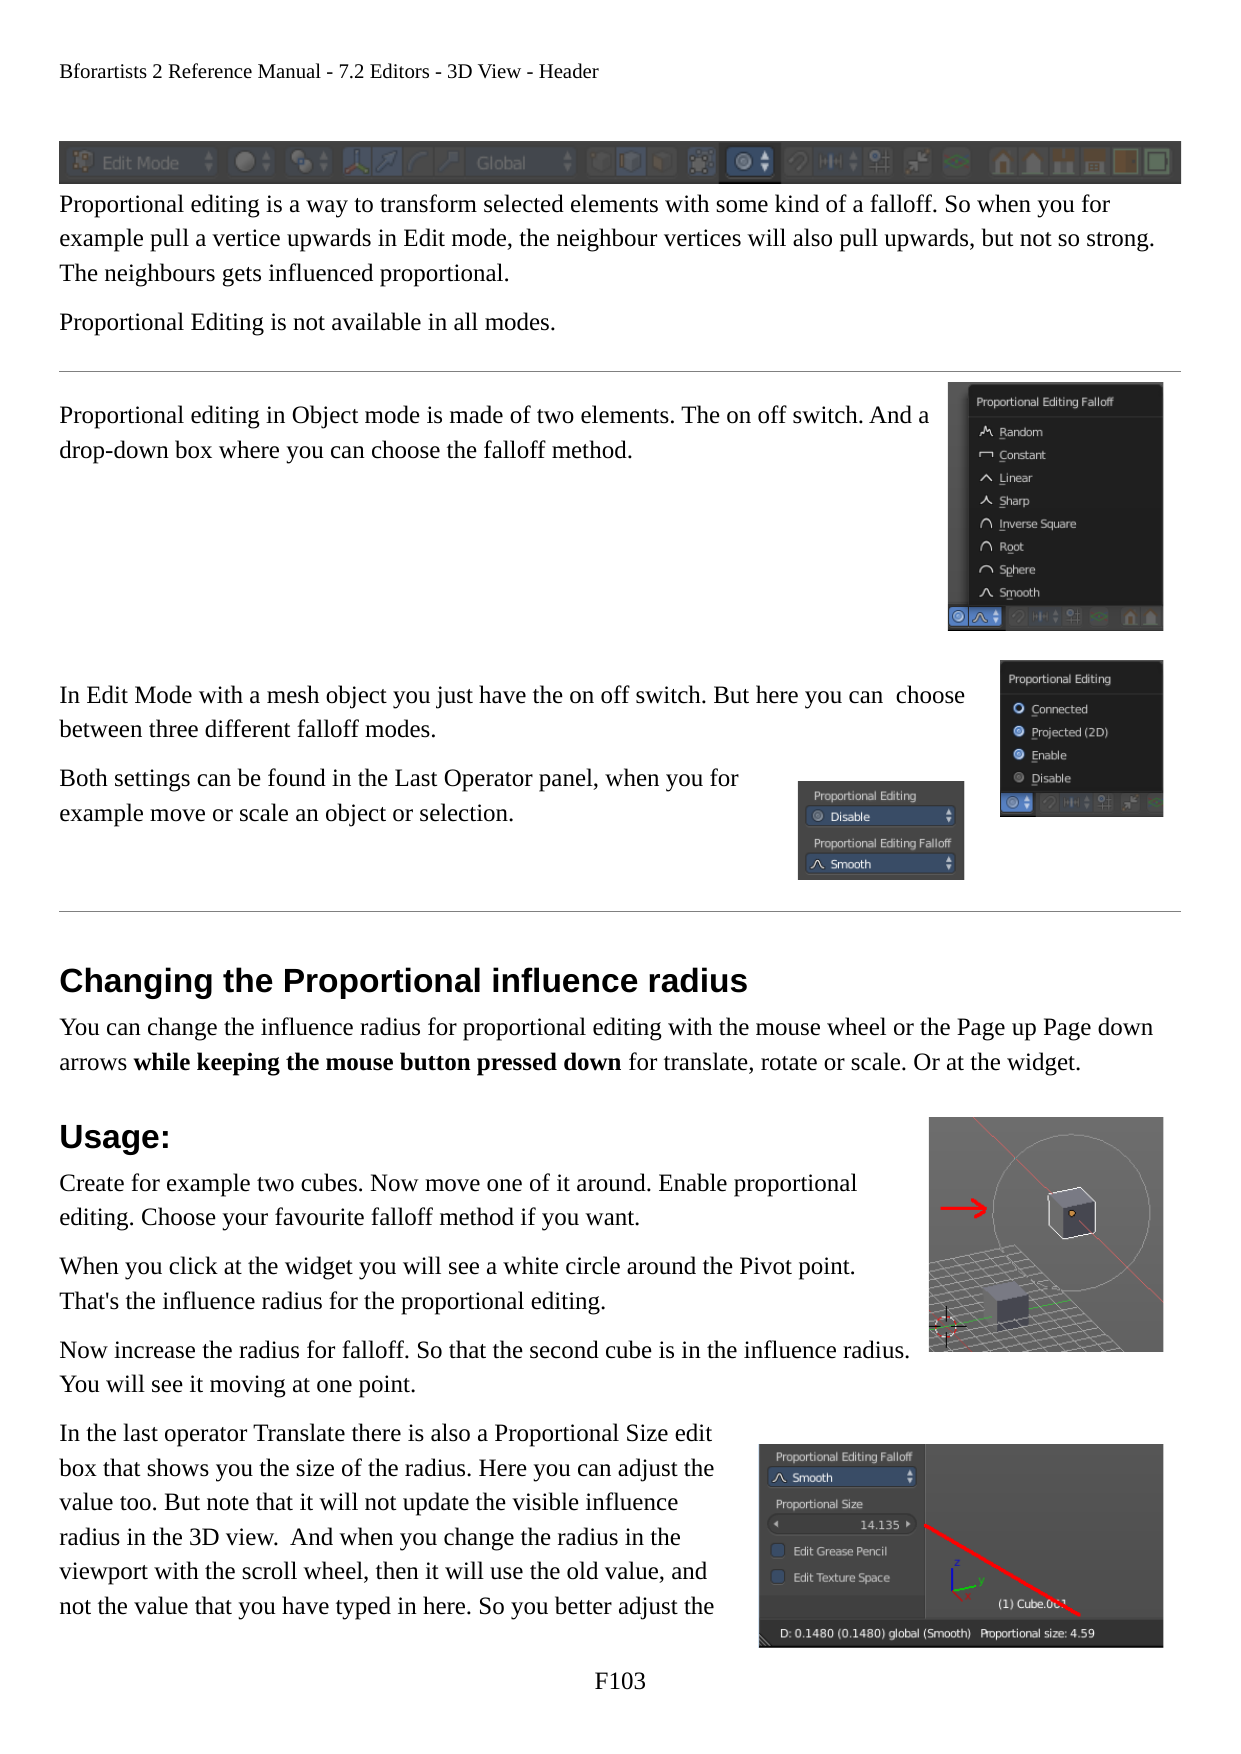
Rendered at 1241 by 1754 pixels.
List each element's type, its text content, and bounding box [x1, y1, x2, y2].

text Create for example two cubes. Now move one of it around. Enable proportional editing. Choose your favourite falloff method if you want. [59, 1168, 928, 1231]
picture [797, 781, 965, 880]
picture [758, 1444, 1164, 1648]
text Now increase the radius for falloff. So that the second cube is in the influence radius. You will see it moving at one point. [59, 1335, 1181, 1398]
text When you click at the widget you will see a white circle around the Pivot point. That's the influence radius for the proportional editing. [59, 1251, 928, 1314]
text In Edit Mode with a mesh object you just have the on off switch. But here you can choose between three different falloff modes. [59, 680, 1000, 743]
text In the last operator Translate there is also a Proportional Size edit box that shows you the size of the radius. Here you can adjust the value too. But note that it will not update the visible influence radius in the 3D view. And when you change the radius in the viewport with the scroll wheel, then it will use the old value, and not the value that you have typed in here. So you better adjust the [59, 1418, 1181, 1619]
picture [59, 141, 1182, 184]
text Proportional Editing is not available in all modes. [59, 307, 1181, 336]
text Proportional editing is a way to transform selected elements with some kind of a falloff. So when you for example pull a vertice upwards in Edit mode, the neighbour vertices will also pull upwards, but not so strong. The neighbours gets influenced proportional. [59, 184, 1181, 287]
picture [947, 382, 1164, 631]
picture [1000, 660, 1164, 817]
text You can change the influence radius for proportional editing with the mouse wheel or the Page up Page down arrows while keeping the mouse button pressed down for translate, rotate or scale. Or at the widget. [59, 1012, 1181, 1076]
text Proportional editing in Object mode is made of two elements. The on off switch. And a drop-down box where you can choose the falloff method. [59, 400, 947, 463]
subtitle Changing the Proportional influence radius [59, 961, 1181, 1000]
text Both settings can be found in the Last Operator panel, when you for example move or scale an object or selection. [59, 763, 1181, 827]
subtitle [1164, 1117, 1181, 1155]
subtitle Usage: [59, 1117, 928, 1155]
picture [928, 1117, 1164, 1352]
